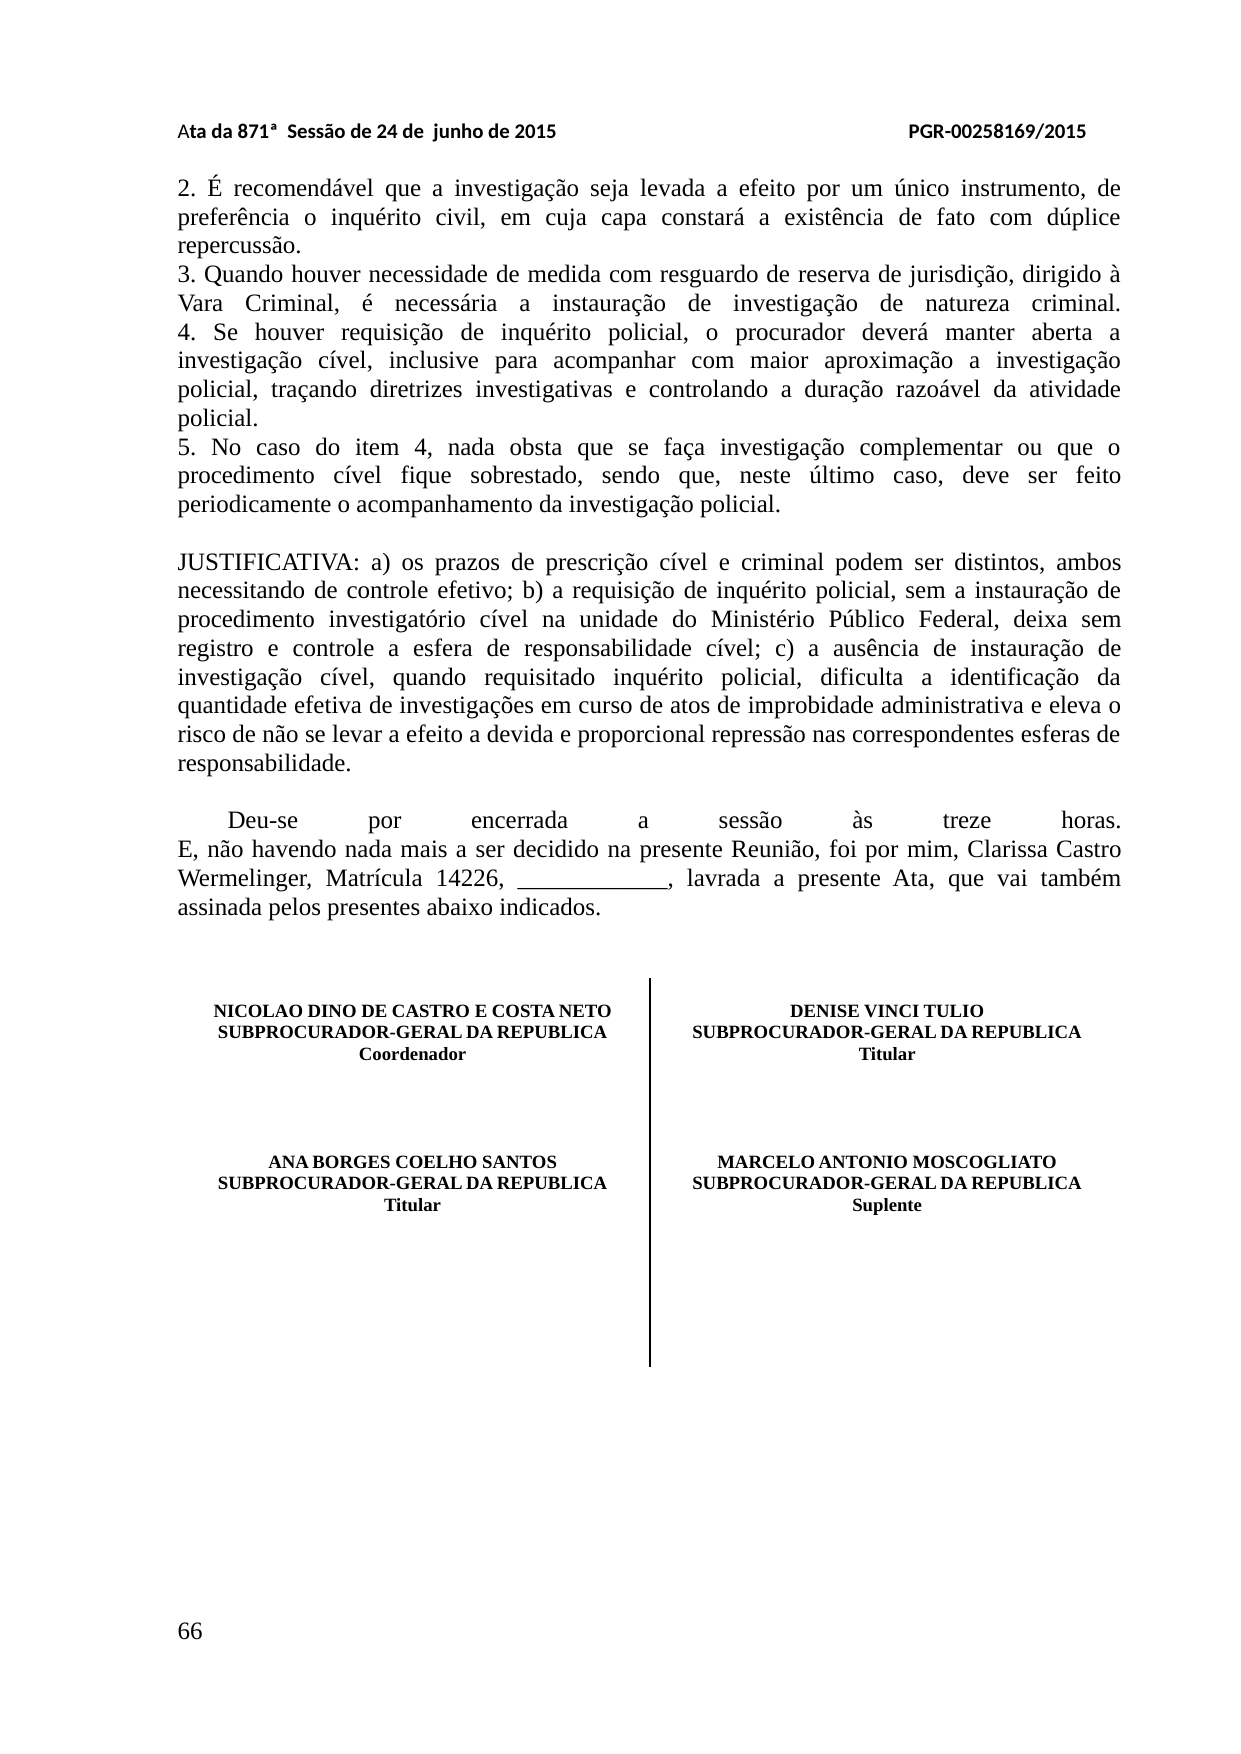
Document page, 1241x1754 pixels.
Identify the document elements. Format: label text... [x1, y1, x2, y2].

text Titular [652, 1043, 1122, 1064]
text MARCELO ANTONIO MOSCOGLIATO [652, 1151, 1122, 1172]
text 2. É recomendável que a investigação seja levada a efeito por um único instrumento, de preferência o inquérito civil, em cuja capa constará a existência de fato com dúplice repercussão. 3. Quando houver necessidade de medida com resguardo de reserva de jurisdição, dirigido à Vara Criminal, é necessária a instauração de investigação de natureza criminal. 4. Se houver requisição de inquérito policial, o procurador deverá manter aberta a investigação cível, inclusive para acompanhar com maior aproximação a investigação policial, traçando diretrizes investigativas e controlando a duração razoável da atividade policial. 5. No caso do item 4, nada obsta que se faça investigação complementar ou que o procedimento cível fique sobrestado, sendo que, neste último caso, deve ser feito periodicamente o acompanhamento da investigação policial. [177, 173, 1122, 518]
text Titular [177, 1194, 647, 1215]
text SUBPROCURADOR-GERAL DA REPUBLICA [652, 1021, 1122, 1043]
text JUSTIFICATIVA: a) os prazos de prescrição cível e criminal podem ser distintos, ambos necessitando de controle efetivo; b) a requisição de inquérito policial, sem a instauração de procedimento investigatório cível na unidade do Ministério Público Federal, deixa sem registro e controle a esfera de responsabilidade cível; c) a ausência de instauração de investigação cível, quando requisitado inquérito policial, dificulta a identificação da quantidade efetiva de investigações em curso de atos de improbidade administrativa e eleva o risco de não se levar a efeito a devida e proporcional repressão nas correspondentes esferas de responsabilidade. [177, 518, 1122, 777]
text Deu-se por encerrada a sessão às treze horas. E, não havendo nada mais a ser decidido na presente Reunião, foi por mim, Clarissa Castro Wermelinger, Matrícula 14226, ____________, lavrada a presente Ata, que vai também assinada pelos presentes abaixo indicados. [177, 806, 1122, 921]
text SUBPROCURADOR-GERAL DA REPUBLICA [652, 1172, 1122, 1194]
text SUBPROCURADOR-GERAL DA REPUBLICA [177, 1021, 647, 1043]
text SUBPROCURADOR-GERAL DA REPUBLICA [177, 1172, 647, 1194]
text Suplente [652, 1194, 1122, 1215]
text Coordenador [177, 1043, 647, 1064]
text NICOLAO DINO DE CASTRO E COSTA NETO [177, 999, 647, 1021]
text DENISE VINCI TULIO [652, 999, 1122, 1021]
text ANA BORGES COELHO SANTOS [177, 1151, 647, 1172]
